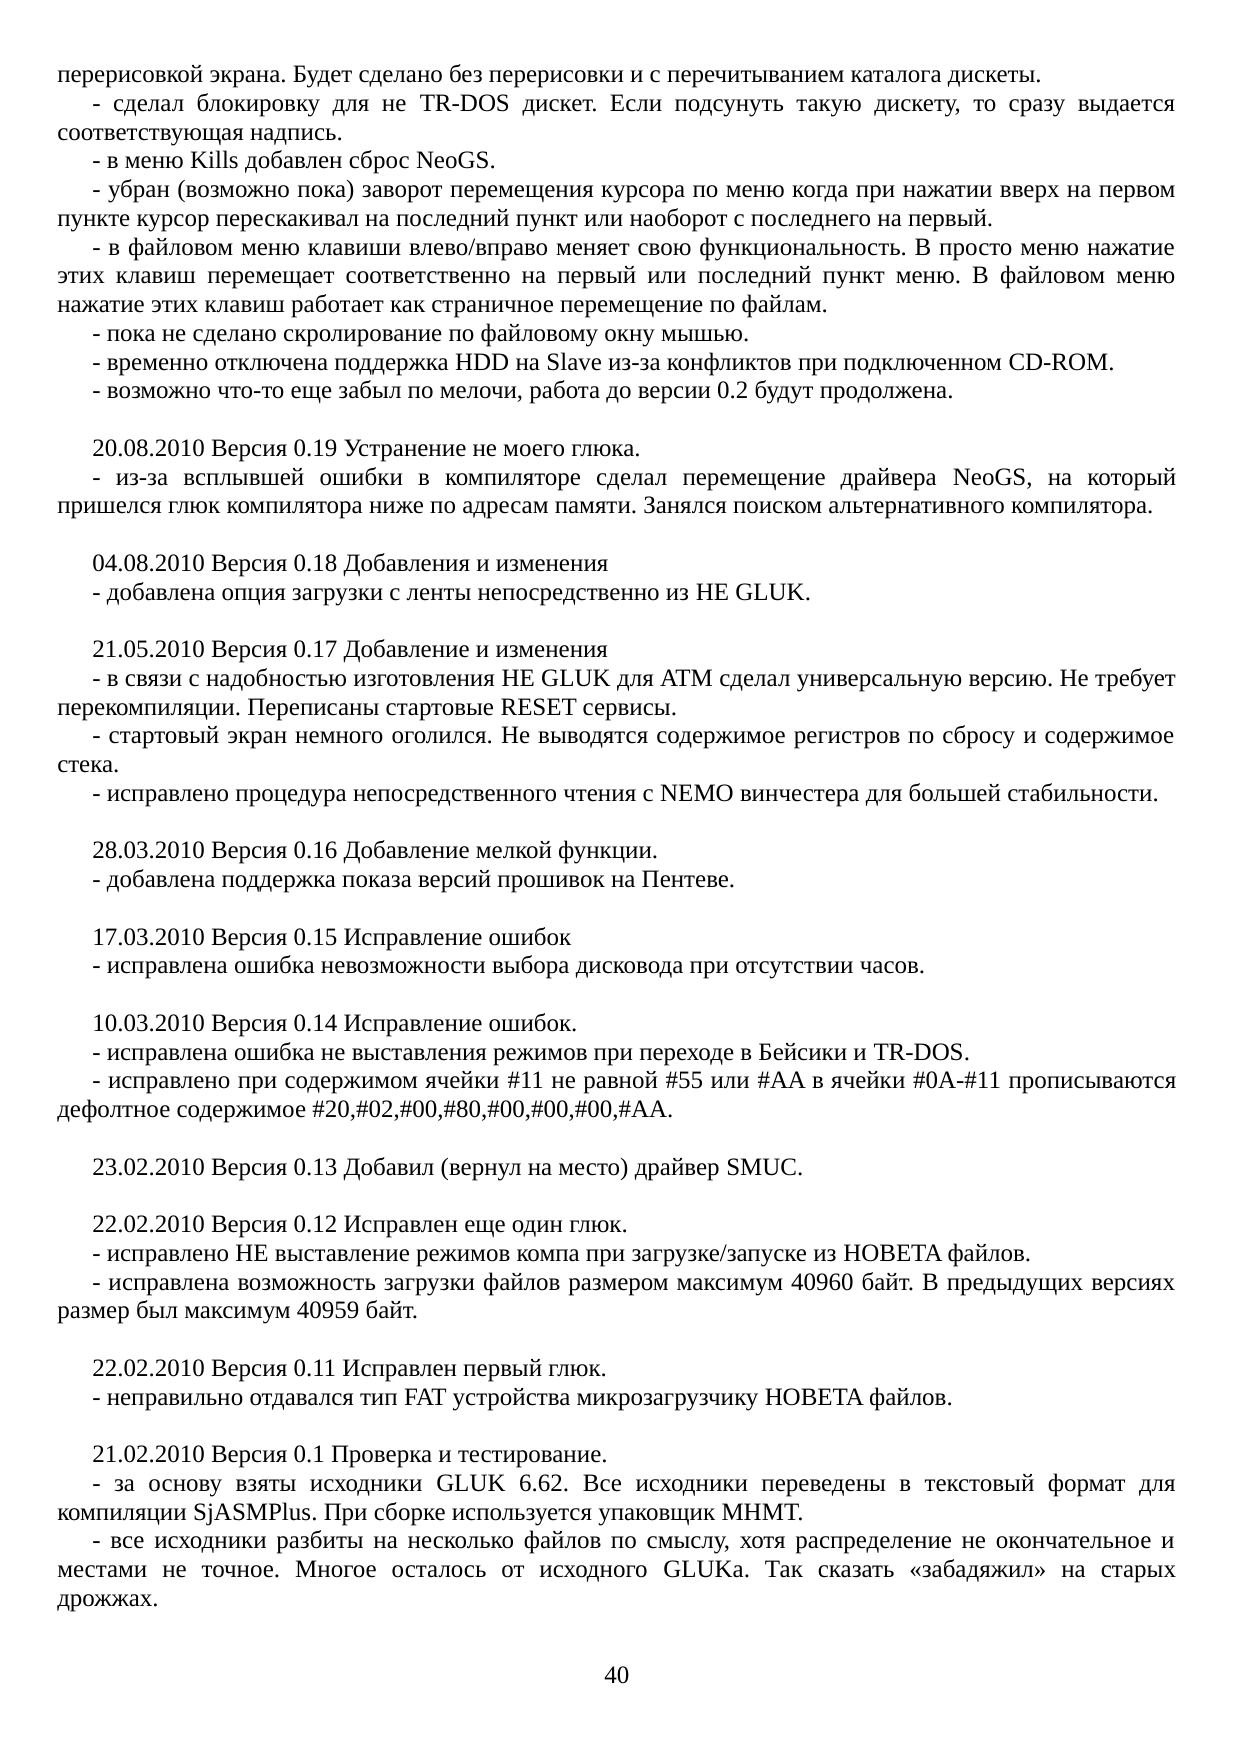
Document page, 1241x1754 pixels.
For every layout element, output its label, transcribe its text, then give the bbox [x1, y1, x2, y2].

text 17.03.2010 Версия 0.15 Исправление ошибок [57, 922, 1176, 951]
text - за основу взяты исходники GLUK 6.62. Все исходники переведены в текстовый формат для компиляции SjASMPlus. При сборке используется упаковщик MHMT. [57, 1468, 1176, 1526]
text - возможно что-то еще забыл по мелочи, работа до версии 0.2 будут продолжена. [57, 376, 1176, 404]
text - в связи с надобностью изготовления HE GLUK для ATM сделал универсальную версию. Не требует перекомпиляции. Переписаны стартовые RESET сервисы. [57, 663, 1176, 721]
text - все исходники разбиты на несколько файлов по смыслу, хотя распределение не окончательное и местами не точное. Многое осталось от исходного GLUKа. Так сказать «забадяжил» на старых дрожжах. [57, 1526, 1176, 1612]
text перерисовкой экрана. Будет сделано без перерисовки и с перечитыванием каталога дискеты. [57, 59, 1176, 88]
text - сделал блокировку для не TR-DOS дискет. Если подсунуть такую дискету, то сразу выдается соответствующая надпись. [57, 88, 1176, 146]
text - из-за всплывшей ошибки в компиляторе сделал перемещение драйвера NeoGS, на который пришелся глюк компилятора ниже по адресам памяти. Занялся поиском альтернативного компилятора. [57, 462, 1176, 519]
text 23.02.2010 Версия 0.13 Добавил (вернул на место) драйвер SMUC. [57, 1152, 1176, 1181]
text - исправлено при содержимом ячейки #11 не равной #55 или #AA в ячейки #0A-#11 прописываются дефолтное содержимое #20,#02,#00,#80,#00,#00,#00,#AA. [57, 1066, 1176, 1123]
text - исправлено НЕ выставление режимов компа при загрузке/запуске из HOBETA файлов. [57, 1238, 1176, 1267]
text 22.02.2010 Версия 0.11 Исправлен первый глюк. [57, 1353, 1176, 1382]
text - временно отключена поддержка HDD на Slave из-за конфликтов при подключенном CD-ROM. [57, 347, 1176, 376]
text - добавлена опция загрузки с ленты непосредственно из HE GLUK. [57, 577, 1176, 606]
text - добавлена поддержка показа версий прошивок на Пентеве. [57, 864, 1176, 893]
text - пока не сделано скролирование по файловому окну мышью. [57, 318, 1176, 347]
text 21.02.2010 Версия 0.1 Проверка и тестирование. [57, 1439, 1176, 1468]
text 22.02.2010 Версия 0.12 Исправлен еще один глюк. [57, 1209, 1176, 1238]
text - исправлена ошибка невозможности выбора дисковода при отсутствии часов. [57, 951, 1176, 979]
text 21.05.2010 Версия 0.17 Добавление и изменения [57, 634, 1176, 663]
text 20.08.2010 Версия 0.19 Устранение не моего глюка. [57, 433, 1176, 462]
text - неправильно отдавался тип FAT устройства микрозагрузчику HOBETA файлов. [57, 1382, 1176, 1411]
text - в файловом меню клавиши влево/вправо меняет свою функциональность. В просто меню нажатие этих клавиш перемещает соответственно на первый или последний пункт меню. В файловом меню нажатие этих клавиш работает как страничное перемещение по файлам. [57, 232, 1176, 318]
text - исправлена ошибка не выставления режимов при переходе в Бейсики и TR-DOS. [57, 1037, 1176, 1066]
text - в меню Kills добавлен сброс NeoGS. [57, 146, 1176, 174]
text 04.08.2010 Версия 0.18 Добавления и изменения [57, 548, 1176, 577]
text - убран (возможно пока) заворот перемещения курсора по меню когда при нажатии вверх на первом пункте курсор перескакивал на последний пункт или наоборот с последнего на первый. [57, 174, 1176, 232]
text 10.03.2010 Версия 0.14 Исправление ошибок. [57, 1008, 1176, 1037]
text - исправлена возможность загрузки файлов размером максимум 40960 байт. В предыдущих версиях размер был максимум 40959 байт. [57, 1267, 1176, 1324]
text 28.03.2010 Версия 0.16 Добавление мелкой функции. [57, 836, 1176, 864]
text - стартовый экран немного оголился. Не выводятся содержимое регистров по сбросу и содержимое стека. [57, 721, 1176, 778]
text - исправлено процедура непосредственного чтения с NEMO винчестера для большей стабильности. [57, 778, 1176, 807]
